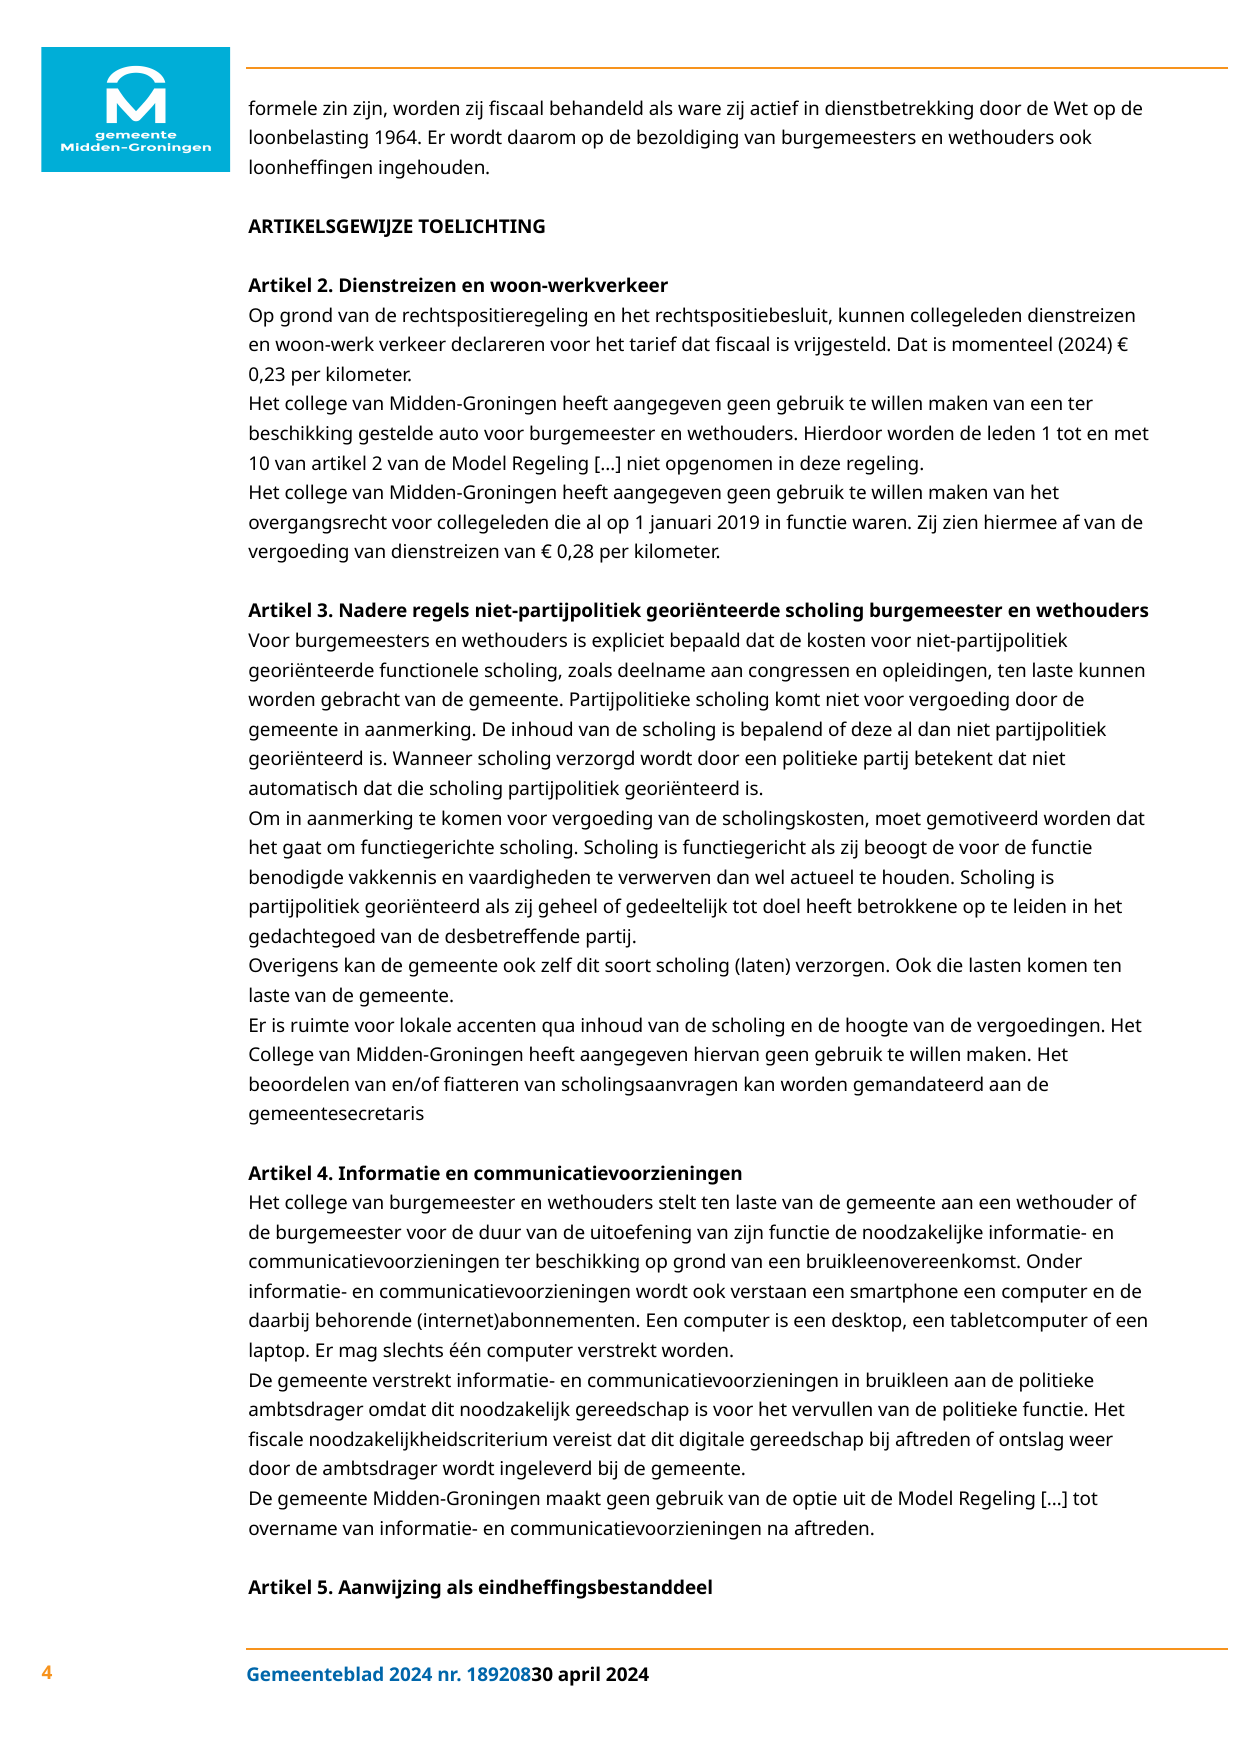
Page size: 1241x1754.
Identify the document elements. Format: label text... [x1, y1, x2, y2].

text Artikel 3. Nadere regels niet-partijpolitiek georiënteerde scholing burgemeester en wethouders [248, 598, 1152, 623]
picture [107, 89, 165, 122]
text formele zin zijn, worden zij fiscaal behandeld als ware zij actief in dienstbetrekking door de Wet op de loonbelasting 1964. Er wordt daarom op de bezoldiging van burgemeesters en wethouders ook loonheffingen ingehouden. [248, 95, 1152, 180]
text Artikel 2. Dienstreizen en woon-werkverkeer [248, 272, 1152, 298]
text Er is ruimte voor lokale accenten qua inhoud van de scholing en de hoogte van de vergoedingen. Het College van Midden-Groningen heeft aangegeven hiervan geen gebruik te willen maken. Het beoordelen van en/of fiatteren van scholingsaanvragen kan worden gemandateerd aan de gemeentesecretaris [248, 1012, 1152, 1126]
text Het college van Midden-Groningen heeft aangegeven geen gebruik te willen maken van een ter beschikking gestelde auto voor burgemeester en wethouders. Hierdoor worden de leden 1 tot en met 10 van artikel 2 van de Model Regeling […] niet opgenomen in deze regeling. [248, 391, 1152, 476]
text Artikel 5. Aanwijzing als eindheffingsbestanddeel [248, 1574, 1152, 1600]
text Voor burgemeesters en wethouders is expliciet bepaald dat de kosten voor niet-partijpolitiek georiënteerde functionele scholing, zoals deelname aan congressen en opleidingen, ten laste kunnen worden gebracht van de gemeente. Partijpolitieke scholing komt niet voor vergoeding door de gemeente in aanmerking. De inhoud van de scholing is bepalend of deze al dan niet partijpolitiek georiënteerd is. Wanneer scholing verzorgd wordt door een politieke partij betekent dat niet automatisch dat die scholing partijpolitiek georiënteerd is. [248, 627, 1152, 801]
text Het college van Midden-Groningen heeft aangegeven geen gebruik te willen maken van het overgangsrecht voor collegeleden die al op 1 januari 2019 in functie waren. Zij zien hiermee af van de vergoeding van dienstreizen van € 0,28 per kilometer. [248, 479, 1152, 564]
picture [184, 146, 190, 153]
text Op grond van de rechtspositieregeling en het rechtspositiebesluit, kunnen collegeleden dienstreizen en woon-werk verkeer declareren voor het tarief dat fiscaal is vrijgesteld. Dat is momenteel (2024) € 0,23 per kilometer. [248, 302, 1152, 387]
text Het college van burgemeester en wethouders stelt ten laste van de gemeente aan een wethouder of de burgemeester voor de duur van de uitoefening van zijn functie de noodzakelijke informatie- en communicatievoorzieningen ter beschikking op grond van een bruikleenovereenkomst. Onder informatie- en communicatievoorzieningen wordt ook verstaan een smartphone een computer en de daarbij behorende (internet)abonnementen. Een computer is een desktop, een tabletcomputer of een laptop. Er mag slechts één computer verstrekt worden. [248, 1189, 1152, 1363]
text Overigens kan de gemeente ook zelf dit soort scholing (laten) verzorgen. Ook die lasten komen ten laste van de gemeente. [248, 953, 1152, 1008]
text Om in aanmerking te komen voor vergoeding van de scholingskosten, moet gemotiveerd worden dat het gaat om functiegerichte scholing. Scholing is functiegericht als zij beoogt de voor de functie benodigde vakkennis en vaardigheden te verwerven dan wel actueel te houden. Scholing is partijpolitiek georiënteerd als zij geheel of gedeeltelijk tot doel heeft betrokkene op te leiden in het gedachtegoed van de desbetreffende partij. [248, 805, 1152, 949]
picture [108, 66, 164, 82]
text De gemeente Midden-Groningen maakt geen gebruik van de optie uit de Model Regeling […] tot overname van informatie- en communicatievoorzieningen na aftreden. [248, 1485, 1152, 1541]
text Artikel 4. Informatie en communicatievoorzieningen [248, 1160, 1152, 1186]
text ARTIKELSGEWIJZE TOELICHTING [248, 213, 1152, 239]
text De gemeente verstrekt informatie- en communicatievoorzieningen in bruikleen aan de politieke ambtsdrager omdat dit noodzakelijk gereedschap is voor het vervullen van de politieke functie. Het fiscale noodzakelijkheidscriterium vereist dat dit digitale gereedschap bij aftreden of ontslag weer door de ambtsdrager wordt ingeleverd bij de gemeente. [248, 1367, 1152, 1481]
